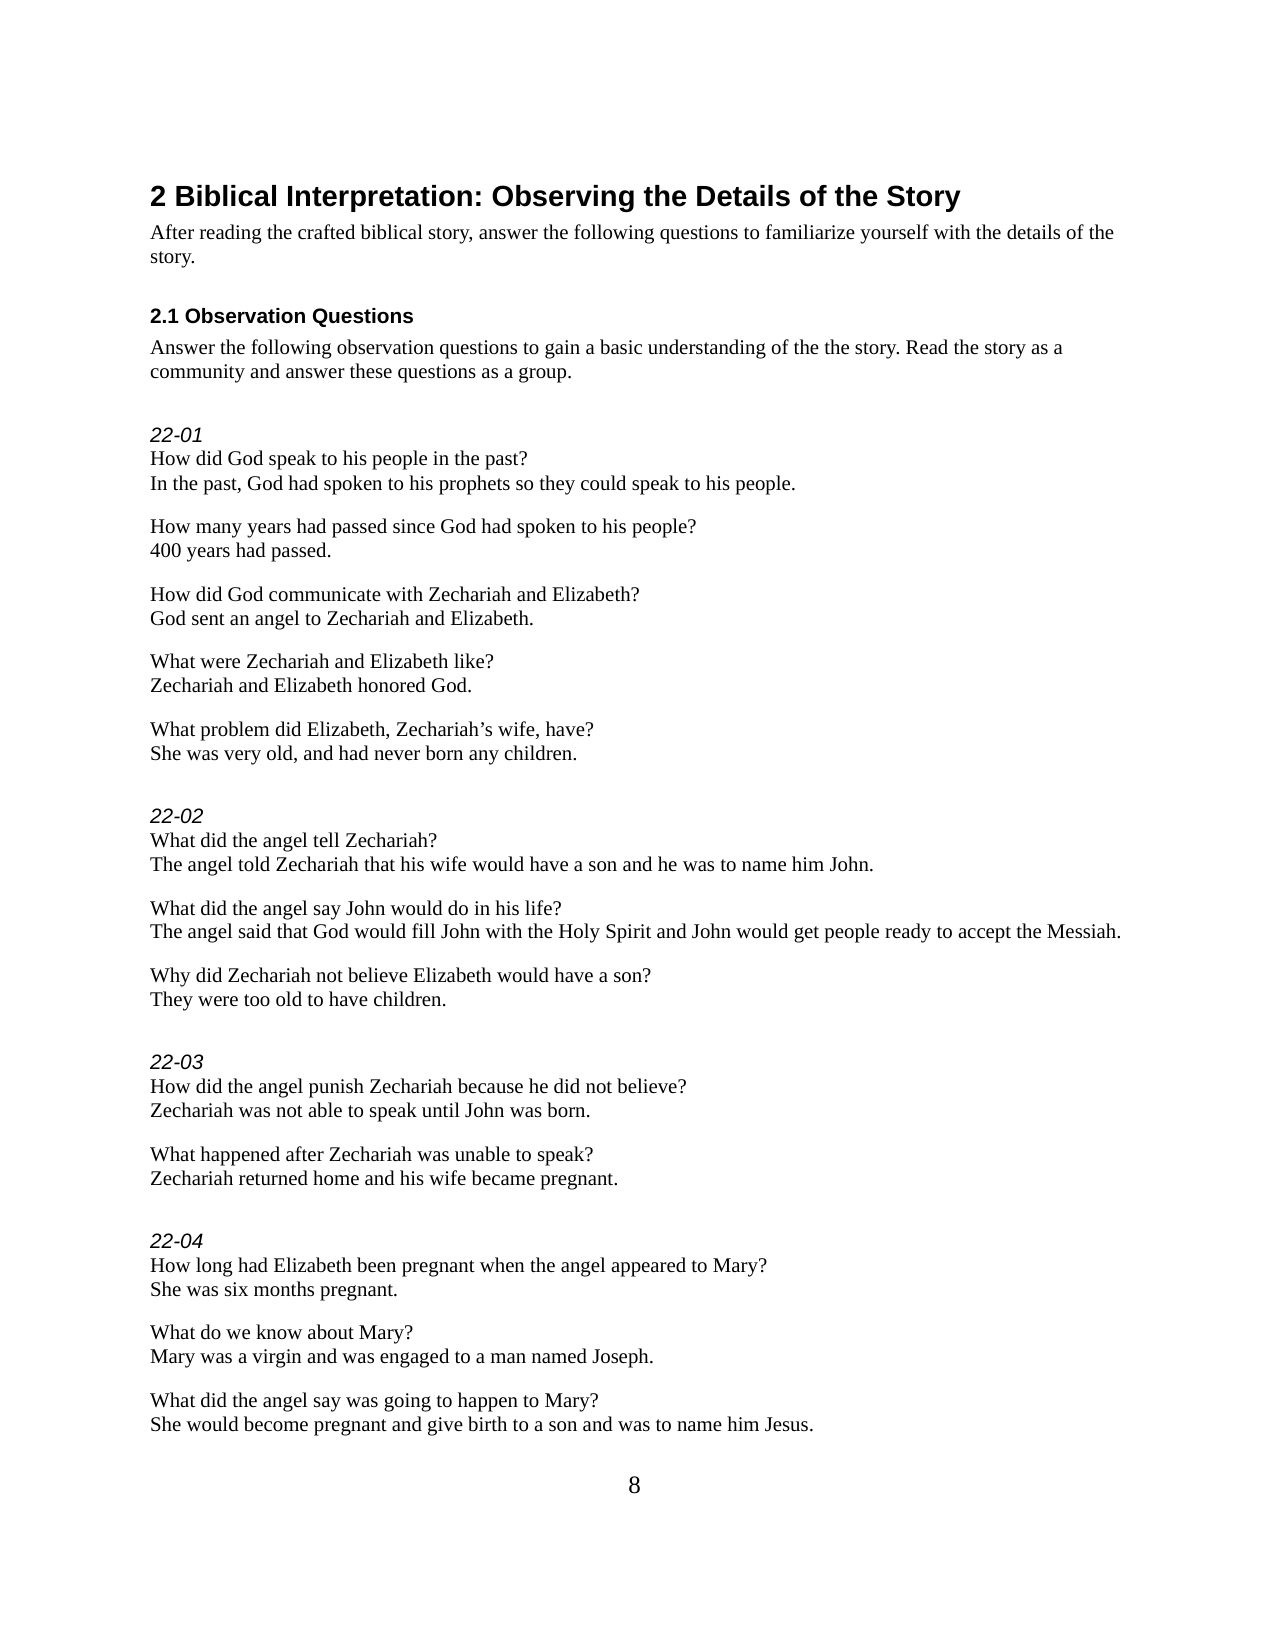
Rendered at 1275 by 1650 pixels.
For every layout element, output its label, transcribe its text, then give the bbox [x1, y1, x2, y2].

text How did the angel punish Zechariah because he did not believe? Zechariah was not able to speak until John was born. [150, 1074, 1125, 1122]
text Why did Zechariah not believe Elizabeth would have a son? They were too old to have children. [150, 963, 1125, 1011]
subtitle 22-01 [150, 422, 1125, 446]
subtitle 22-03 [150, 1050, 1125, 1074]
subtitle 2.1 Observation Questions [150, 304, 1125, 328]
text What problem did Elizabeth, Zechariah’s wife, have? She was very old, and had never born any children. [150, 717, 1125, 765]
text What happened after Zechariah was unable to speak? Zechariah returned home and his wife became pregnant. [150, 1142, 1125, 1190]
text What were Zechariah and Elizabeth like? Zechariah and Elizabeth honored God. [150, 649, 1125, 697]
text What did the angel tell Zechariah? The angel told Zechariah that his wife would have a son and he was to name him John. [150, 828, 1125, 876]
subtitle 2 Biblical Interpretation: Observing the Details of the Story [150, 179, 1125, 212]
text What did the angel say John would do in his life? The angel said that God would fill John with the Holy Spirit and John would get people ready to accept the Messiah. [150, 895, 1125, 943]
text What do we know about Mary? Mary was a virgin and was engaged to a man named Joseph. [150, 1320, 1125, 1368]
text What did the angel say was going to happen to Mary? She would become pregnant and give birth to a son and was to name him Jesus. [150, 1388, 1125, 1436]
text How many years had passed since God had spoken to his people? 400 years had passed. [150, 514, 1125, 562]
subtitle 22-02 [150, 804, 1125, 828]
text How did God speak to his people in the past? In the past, God had spoken to his prophets so they could speak to his people. [150, 446, 1125, 494]
text How did God communicate with Zechariah and Elizabeth? God sent an angel to Zechariah and Elizabeth. [150, 582, 1125, 630]
subtitle 22-04 [150, 1229, 1125, 1253]
text How long had Elizabeth been pregnant when the angel appeared to Mary? She was six months pregnant. [150, 1253, 1125, 1301]
text After reading the crafted biblical story, answer the following questions to familiarize yourself with the details of the story. [150, 220, 1125, 268]
text Answer the following observation questions to gain a basic understanding of the the story. Read the story as a community and answer these questions as a group. [150, 335, 1125, 383]
